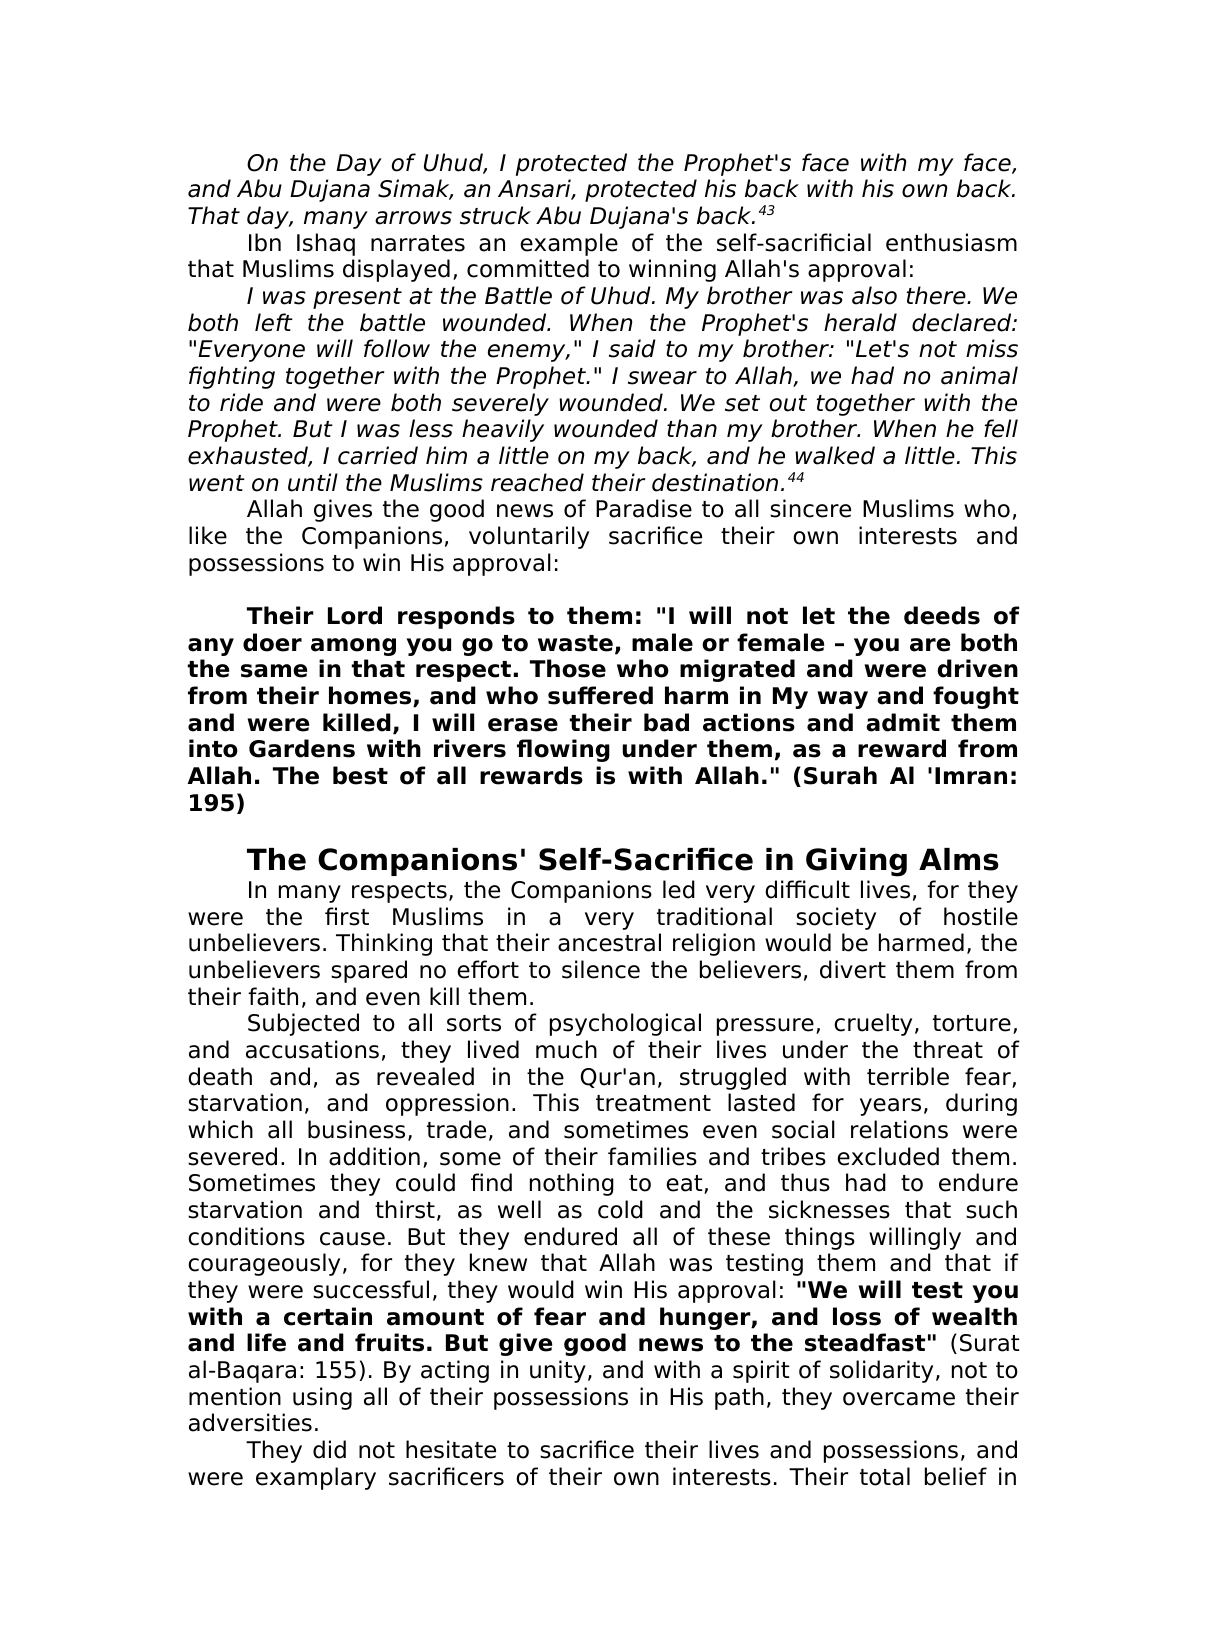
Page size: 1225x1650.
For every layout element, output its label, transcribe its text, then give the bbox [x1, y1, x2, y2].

text On the Day of Uhud, I protected the Prophet's face with my face, and Abu Dujana Simak, an Ansari, protected his back with his own back. That day, many arrows struck Abu Dujana's back.43 [187, 150, 1020, 230]
text Their Lord responds to them: "I will not let the deeds of any doer among you go to waste, male or female – you are both the same in that respect. Those who migrated and were driven from their homes, and who suffered harm in My way and fought and were killed, I will erase their bad actions and admit them into Gardens with rivers flowing under them, as a reward from Allah. The best of all rewards is with Allah." (Surah Al 'Imran: 195) [187, 603, 1020, 817]
text Ibn Ishaq narrates an example of the self-sacrificial enthusiasm that Muslims displayed, committed to winning Allah's approval: [187, 230, 1020, 283]
text Allah gives the good news of Paradise to all sincere Muslims who, like the Companions, voluntarily sacrifice their own interests and possessions to win His approval: [187, 497, 1020, 577]
text Subjected to all sorts of psychological pressure, cruelty, torture, and accusations, they lived much of their lives under the threat of death and, as revealed in the Qur'an, struggled with terrible fear, starvation, and oppression. This treatment lasted for years, during which all business, trade, and sometimes even social relations were severed. In addition, some of their families and tribes excluded them. Sometimes they could find nothing to eat, and thus had to endure starvation and thirst, as well as cold and the sicknesses that such conditions cause. But they endured all of these things willingly and courageously, for they knew that Allah was testing them and that if they were successful, they would win His approval: "We will test you with a certain amount of fear and hunger, and loss of wealth and life and fruits. But give good news to the steadfast" (Surat al-Baqara: 155). By acting in unity, and with a spirit of solidarity, not to mention using all of their possessions in His path, they overcame their adversities. [187, 1011, 1020, 1437]
text I was present at the Battle of Uhud. My brother was also there. We both left the battle wounded. When the Prophet's herald declared: "Everyone will follow the enemy," I said to my brother: "Let's not miss fighting together with the Prophet." I swear to Allah, we had no animal to ride and were both severely wounded. We set out together with the Prophet. But I was less heavily wounded than my brother. When he fell exhausted, I carried him a little on my back, and he walked a little. This went on until the Muslims reached their destination.44 [187, 283, 1020, 497]
text The Companions' Self-Sacrifice in Giving Alms [187, 843, 1020, 877]
text In many respects, the Companions led very difficult lives, for they were the first Muslims in a very traditional society of hostile unbelievers. Thinking that their ancestral religion would be harmed, the unbelievers spared no effort to silence the believers, divert them from their faith, and even kill them. [187, 877, 1020, 1011]
text They did not hesitate to sacrifice their lives and possessions, and were examplary sacrificers of their own interests. Their total belief in [187, 1437, 1020, 1491]
